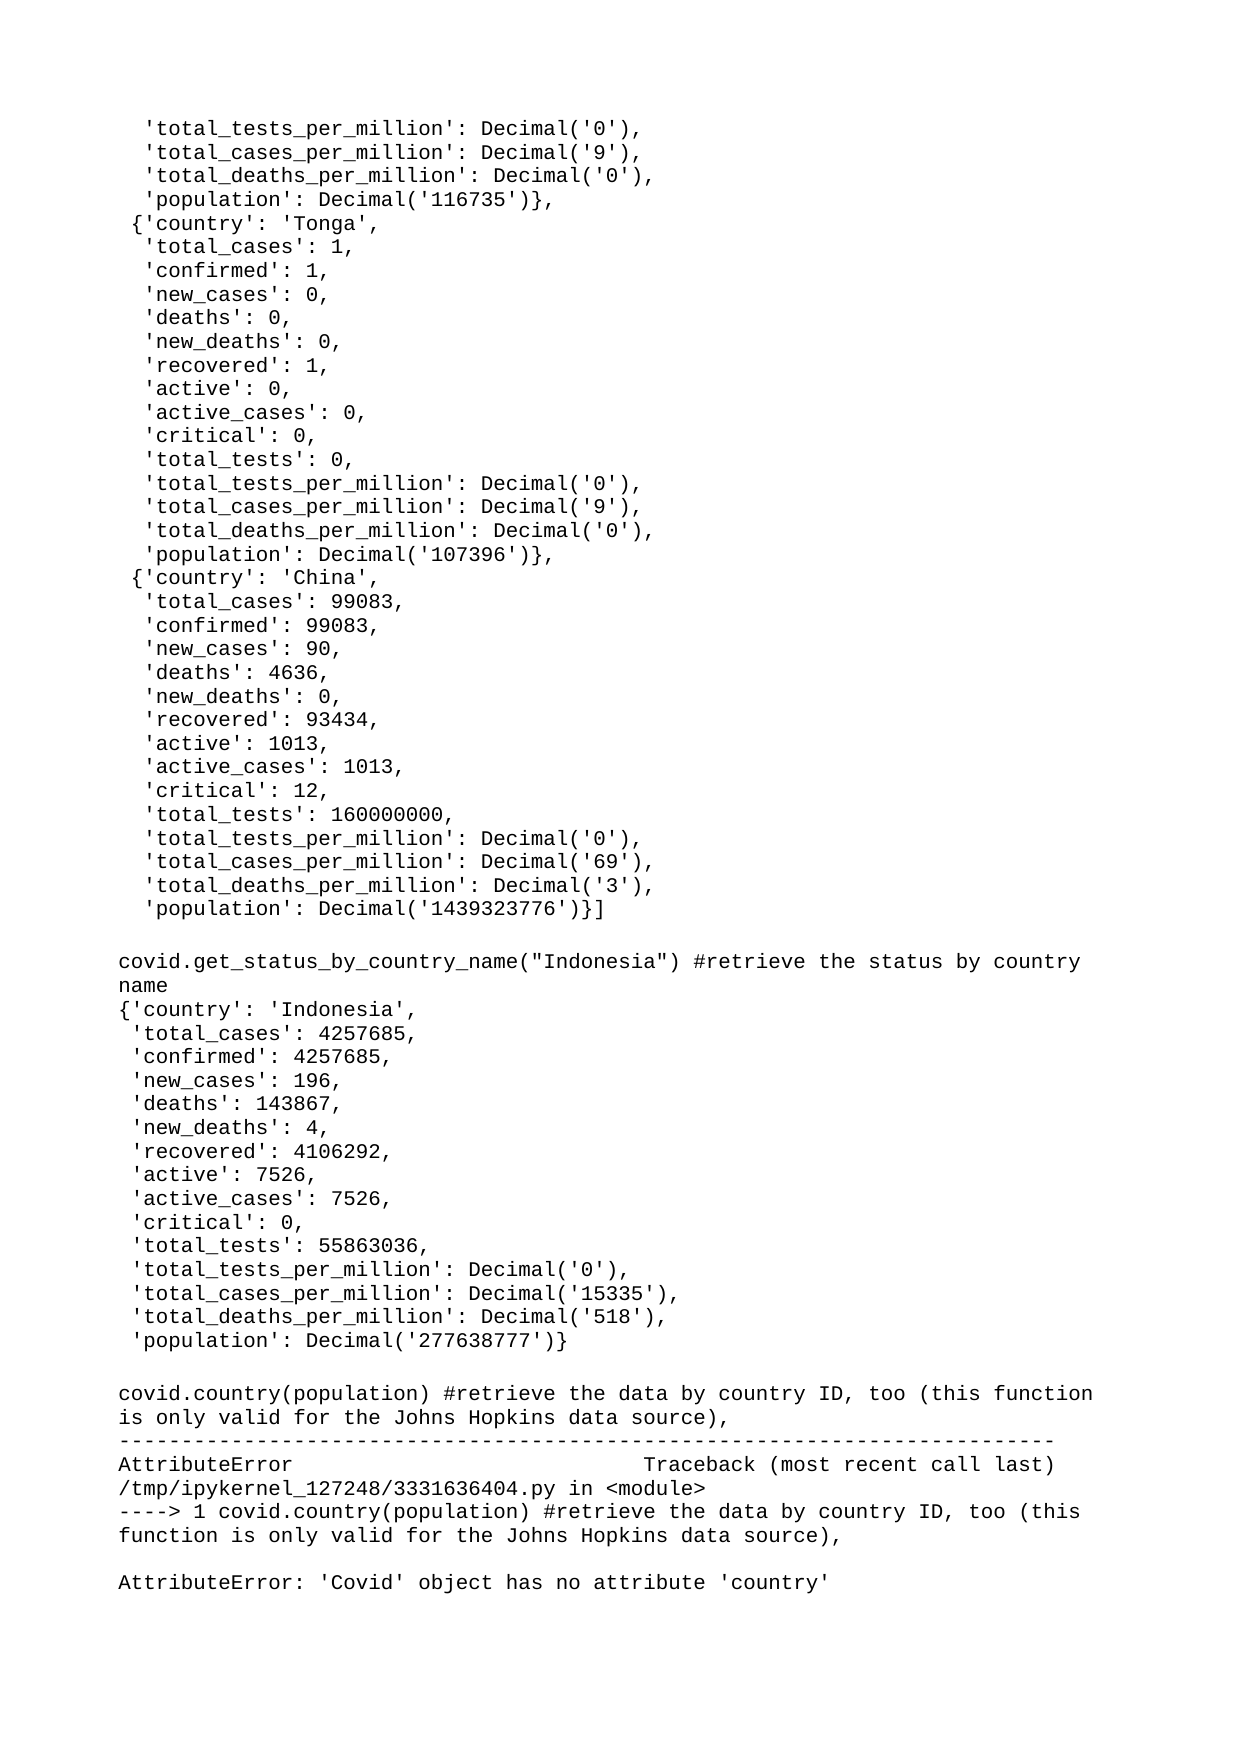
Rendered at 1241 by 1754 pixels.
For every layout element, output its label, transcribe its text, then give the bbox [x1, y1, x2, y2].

text 'active': 1013, [118, 733, 1122, 757]
text 'new_deaths': 4, [118, 1117, 1122, 1141]
text 'total_cases_per_million': Decimal('69'), [118, 851, 1122, 875]
text 'population': Decimal('107396')}, [118, 544, 1122, 567]
text 'total_cases_per_million': Decimal('9'), [118, 142, 1122, 165]
text 'new_cases': 0, [118, 284, 1122, 307]
text 'active_cases': 1013, [118, 757, 1122, 780]
text 'total_deaths_per_million': Decimal('0'), [118, 520, 1122, 544]
text 'confirmed': 1, [118, 260, 1122, 284]
text --------------------------------------------------------------------------- [118, 1430, 1122, 1454]
text 'population': Decimal('116735')}, [118, 189, 1122, 213]
text {'country': 'Tonga', [118, 213, 1122, 236]
text 'new_deaths': 0, [118, 331, 1122, 354]
text 'total_tests': 0, [118, 449, 1122, 473]
text 'recovered': 4106292, [118, 1141, 1122, 1164]
text 'recovered': 1, [118, 354, 1122, 378]
text 'total_cases_per_million': Decimal('9'), [118, 496, 1122, 520]
text covid.get_status_by_country_name("Indonesia") #retrieve the status by country name [118, 952, 1122, 999]
text 'total_deaths_per_million': Decimal('3'), [118, 875, 1122, 898]
text 'deaths': 143867, [118, 1093, 1122, 1117]
text 'critical': 12, [118, 780, 1122, 804]
text AttributeError Traceback (most recent call last) [118, 1454, 1122, 1478]
text 'critical': 0, [118, 426, 1122, 449]
text {'country': 'China', [118, 567, 1122, 591]
text 'total_tests_per_million': Decimal('0'), [118, 827, 1122, 851]
text 'active': 0, [118, 378, 1122, 402]
text 'deaths': 0, [118, 307, 1122, 331]
text {'country': 'Indonesia', [118, 999, 1122, 1022]
text 'total_cases': 4257685, [118, 1022, 1122, 1046]
text 'total_cases': 1, [118, 236, 1122, 260]
text /tmp/ipykernel_127248/3331636404.py in <module> [118, 1478, 1122, 1501]
text 'total_tests_per_million': Decimal('0'), [118, 118, 1122, 142]
text AttributeError: 'Covid' object has no attribute 'country' [118, 1572, 1122, 1596]
text 'total_deaths_per_million': Decimal('518'), [118, 1306, 1122, 1330]
text 'total_cases_per_million': Decimal('15335'), [118, 1283, 1122, 1306]
text 'confirmed': 4257685, [118, 1046, 1122, 1070]
text 'total_cases': 99083, [118, 591, 1122, 615]
text 'recovered': 93434, [118, 709, 1122, 733]
text 'population': Decimal('1439323776')}] [118, 898, 1122, 922]
text 'new_cases': 196, [118, 1070, 1122, 1093]
text 'active_cases': 7526, [118, 1188, 1122, 1212]
text 'active': 7526, [118, 1164, 1122, 1188]
text 'population': Decimal('277638777')} [118, 1330, 1122, 1353]
text 'new_cases': 90, [118, 638, 1122, 662]
text 'confirmed': 99083, [118, 615, 1122, 638]
text 'total_deaths_per_million': Decimal('0'), [118, 165, 1122, 189]
text 'deaths': 4636, [118, 662, 1122, 686]
text 'new_deaths': 0, [118, 686, 1122, 709]
text 'total_tests_per_million': Decimal('0'), [118, 473, 1122, 496]
text ----> 1 covid.country(population) #retrieve the data by country ID, too (this function is only valid for the Johns Hopkins data source), [118, 1501, 1122, 1548]
text 'total_tests': 55863036, [118, 1235, 1122, 1259]
text 'total_tests_per_million': Decimal('0'), [118, 1259, 1122, 1283]
text covid.country(population) #retrieve the data by country ID, too (this function is only valid for the Johns Hopkins data source), [118, 1383, 1122, 1430]
text 'critical': 0, [118, 1212, 1122, 1235]
text 'active_cases': 0, [118, 402, 1122, 426]
text 'total_tests': 160000000, [118, 804, 1122, 827]
